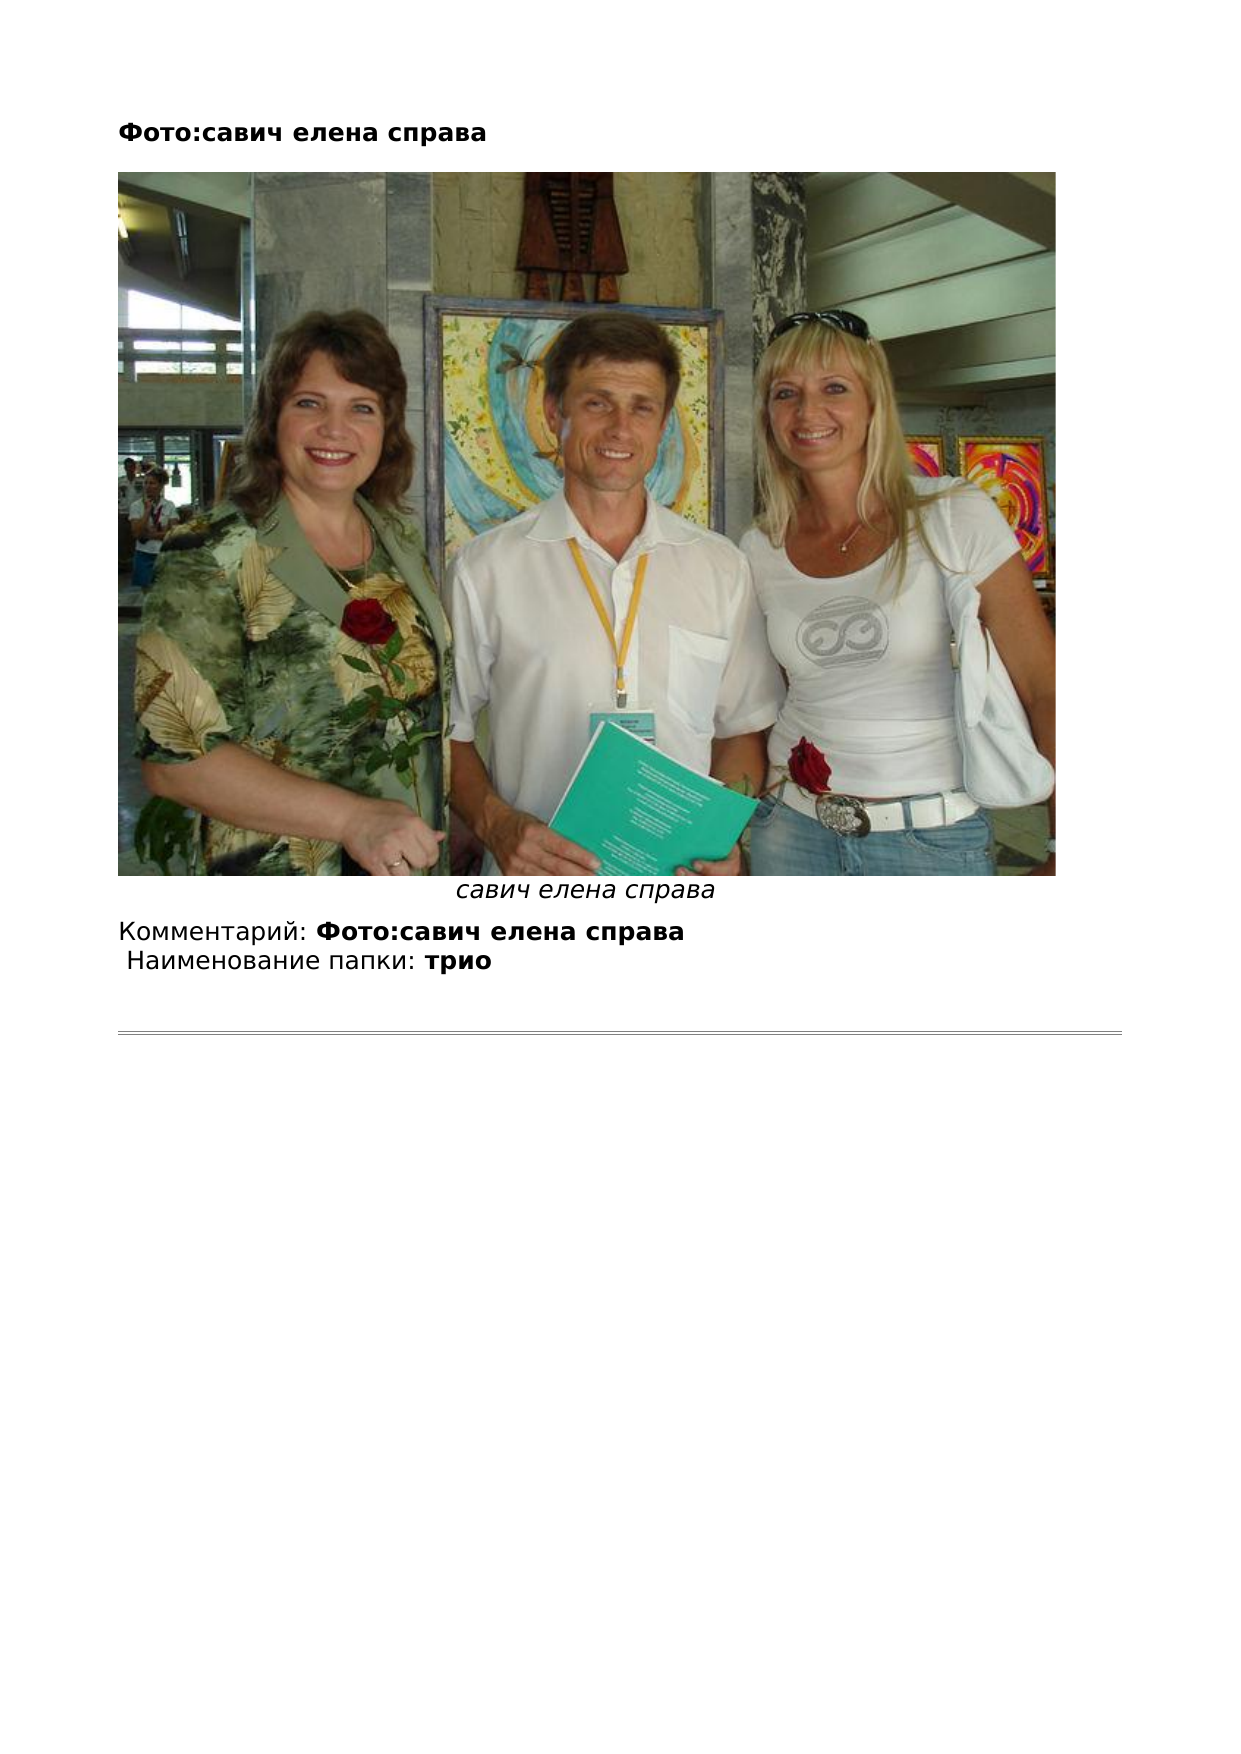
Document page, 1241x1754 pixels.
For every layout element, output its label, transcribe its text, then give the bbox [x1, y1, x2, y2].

text Комментарий: Фото:савич елена справа Наименование папки: трио [118, 917, 1122, 1004]
subtitle Фото:савич елена справа [118, 118, 1122, 147]
picture [118, 172, 1056, 876]
text савич елена справа [118, 876, 1056, 904]
